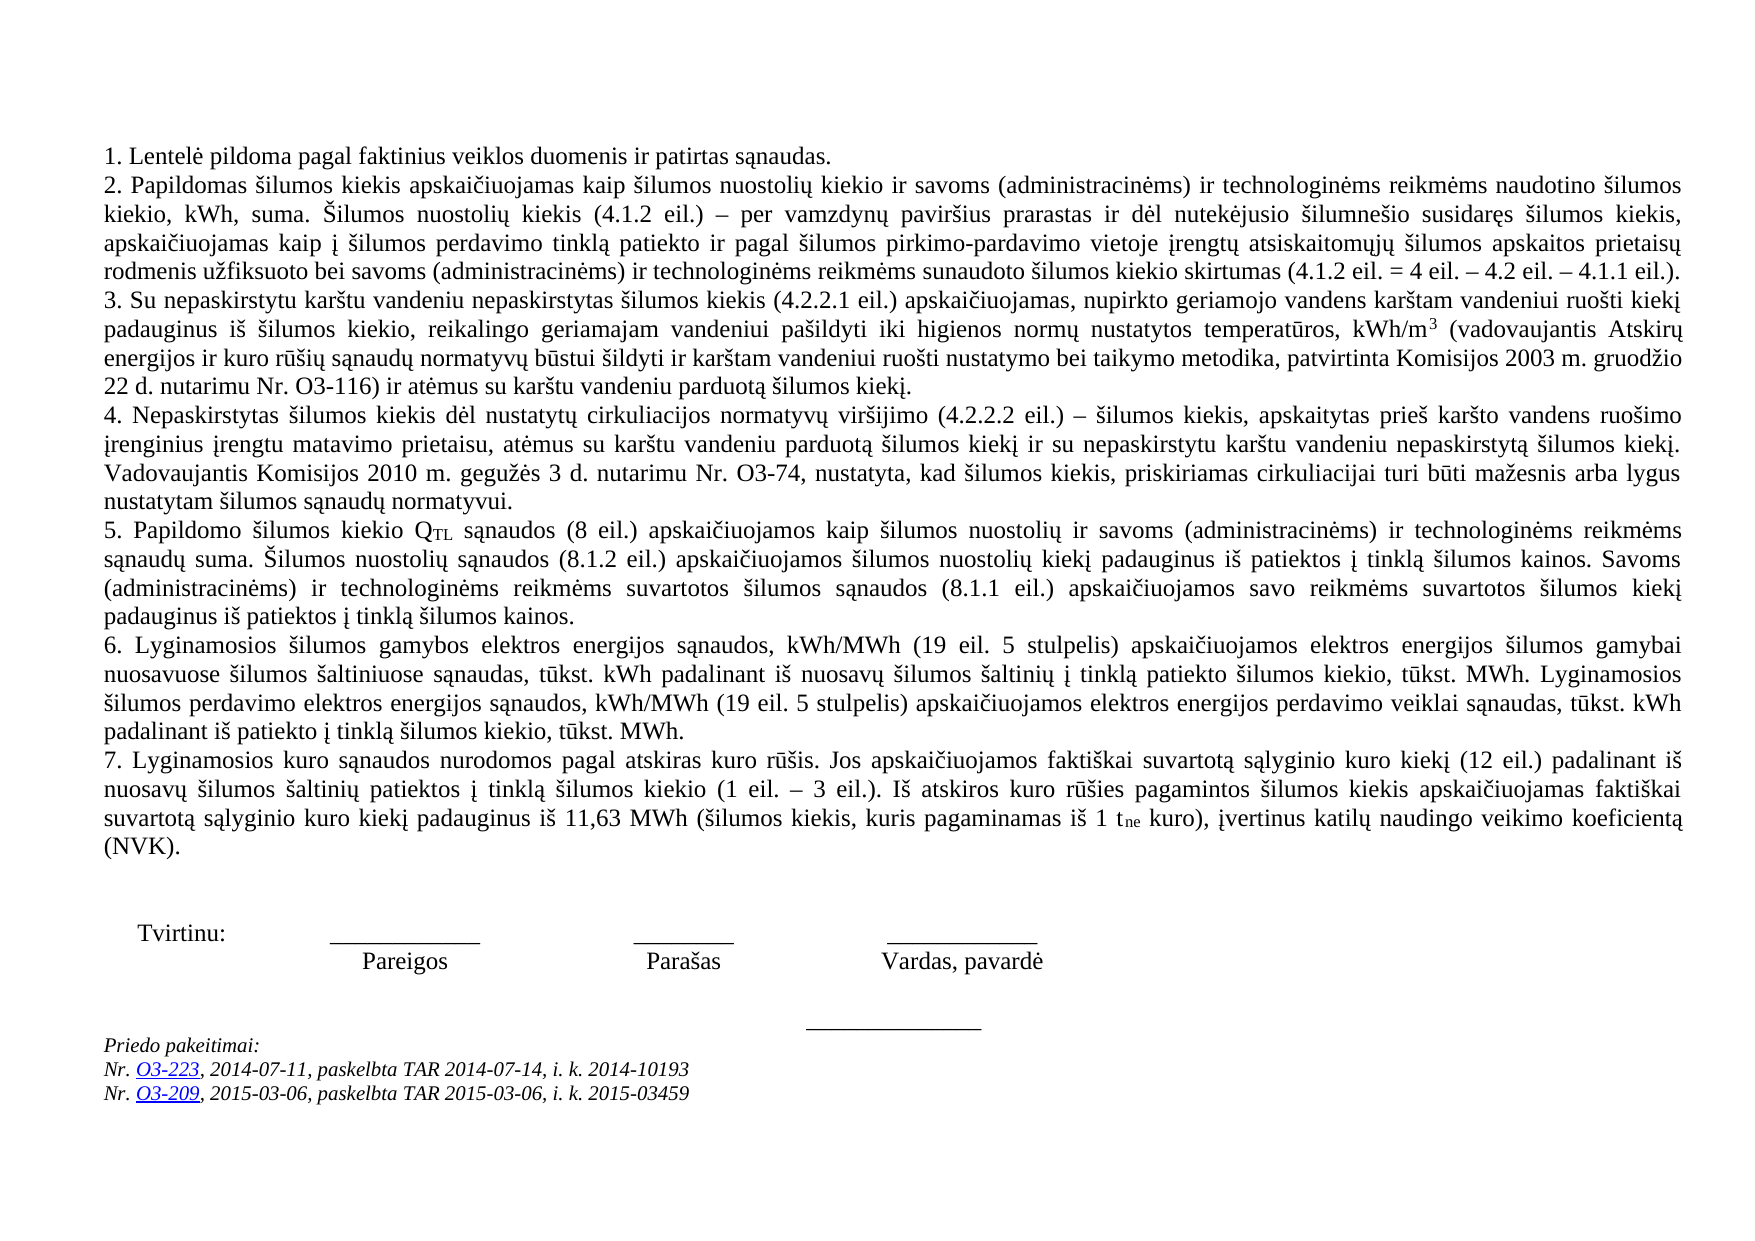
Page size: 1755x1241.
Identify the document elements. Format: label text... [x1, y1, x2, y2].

table_header ____________ Vardas, pavardė [817, 918, 1107, 975]
table_header ________ Parašas [550, 918, 817, 975]
text 4. Nepaskirstytas šilumos kiekis dėl nustatytų cirkuliacijos normatyvų viršijimo (4.2.2.2 eil.) – šilumos kiekis, apskaitytas prieš karšto vandens ruošimo įrenginius įrengtu matavimo prietaisu, atėmus su karštu vandeniu parduotą šilumos kiekį ir su nepaskirstytu karštu vandeniu nepaskirstytą šilumos kiekį. Vadovaujantis Komisijos 2010 m. gegužės 3 d. nutarimu Nr. O3-74, nustatyta, kad šilumos kiekis, priskiriamas cirkuliacijai turi būti mažesnis arba lygus nustatytam šilumos sąnaudų normatyvui. [103, 400, 1683, 515]
text Nr. O3-209, 2015-03-06, paskelbta TAR 2015-03-06, i. k. 2015-03459 [103, 1081, 1683, 1105]
text 6. Lyginamosios šilumos gamybos elektros energijos sąnaudos, kWh/MWh (19 eil. 5 stulpelis) apskaičiuojamos elektros energijos šilumos gamybai nuosavuose šilumos šaltiniuose sąnaudas, tūkst. kWh padalinant iš nuosavų šilumos šaltinių į tinklą patiekto šilumos kiekio, tūkst. MWh. Lyginamosios šilumos perdavimo elektros energijos sąnaudos, kWh/MWh (19 eil. 5 stulpelis) apskaičiuojamos elektros energijos perdavimo veiklai sąnaudas, tūkst. kWh padalinant iš patiekto į tinklą šilumos kiekio, tūkst. MWh. [103, 630, 1683, 745]
text Nr. O3-223, 2014-07-11, paskelbta TAR 2014-07-14, i. k. 2014-10193 [103, 1057, 1683, 1081]
table_header Tvirtinu: [104, 918, 259, 975]
table_header ____________ Pareigos [260, 918, 550, 975]
text Priedo pakeitimai: [103, 1033, 1683, 1057]
text 7. Lyginamosios kuro sąnaudos nurodomos pagal atskiras kuro rūšis. Jos apskaičiuojamos faktiškai suvartotą sąlyginio kuro kiekį (12 eil.) padalinant iš nuosavų šilumos šaltinių patiektos į tinklą šilumos kiekio (1 eil. – 3 eil.). Iš atskiros kuro rūšies pagamintos šilumos kiekis apskaičiuojamas faktiškai suvartotą sąlyginio kuro kiekį padauginus iš 11,63 MWh (šilumos kiekis, kuris pagaminamas iš 1 tne kuro), įvertinus katilų naudingo veikimo koeficientą (NVK). [103, 745, 1683, 860]
text 2. Papildomas šilumos kiekis apskaičiuojamas kaip šilumos nuostolių kiekio ir savoms (administracinėms) ir technologinėms reikmėms naudotino šilumos kiekio, kWh, suma. Šilumos nuostolių kiekis (4.1.2 eil.) – per vamzdynų paviršius prarastas ir dėl nutekėjusio šilumnešio susidaręs šilumos kiekis, apskaičiuojamas kaip į šilumos perdavimo tinklą patiekto ir pagal šilumos pirkimo-pardavimo vietoje įrengtų atsiskaitomųjų šilumos apskaitos prietaisų rodmenis užfiksuoto bei savoms (administracinėms) ir technologinėms reikmėms sunaudoto šilumos kiekio skirtumas (4.1.2 eil. = 4 eil. – 4.2 eil. – 4.1.1 eil.). [103, 170, 1683, 285]
text 1. Lentelė pildoma pagal faktinius veiklos duomenis ir patirtas sąnaudas. [103, 141, 1683, 170]
text 5. Papildomo šilumos kiekio QTL sąnaudos (8 eil.) apskaičiuojamos kaip šilumos nuostolių ir savoms (administracinėms) ir technologinėms reikmėms sąnaudų suma. Šilumos nuostolių sąnaudos (8.1.2 eil.) apskaičiuojamos šilumos nuostolių kiekį padauginus iš patiektos į tinklą šilumos kainos. Savoms (administracinėms) ir technologinėms reikmėms suvartotos šilumos sąnaudos (8.1.1 eil.) apskaičiuojamos savo reikmėms suvartotos šilumos kiekį padauginus iš patiektos į tinklą šilumos kainos. [103, 515, 1683, 630]
text ______________ [103, 1004, 1683, 1033]
text 3. Su nepaskirstytu karštu vandeniu nepaskirstytas šilumos kiekis (4.2.2.1 eil.) apskaičiuojamas, nupirkto geriamojo vandens karštam vandeniui ruošti kiekį padauginus iš šilumos kiekio, reikalingo geriamajam vandeniui pašildyti iki higienos normų nustatytos temperatūros, kWh/m3 (vadovaujantis Atskirų energijos ir kuro rūšių sąnaudų normatyvų būstui šildyti ir karštam vandeniui ruošti nustatymo bei taikymo metodika, patvirtinta Komisijos 2003 m. gruodžio 22 d. nutarimu Nr. O3-116) ir atėmus su karštu vandeniu parduotą šilumos kiekį. [103, 285, 1683, 400]
